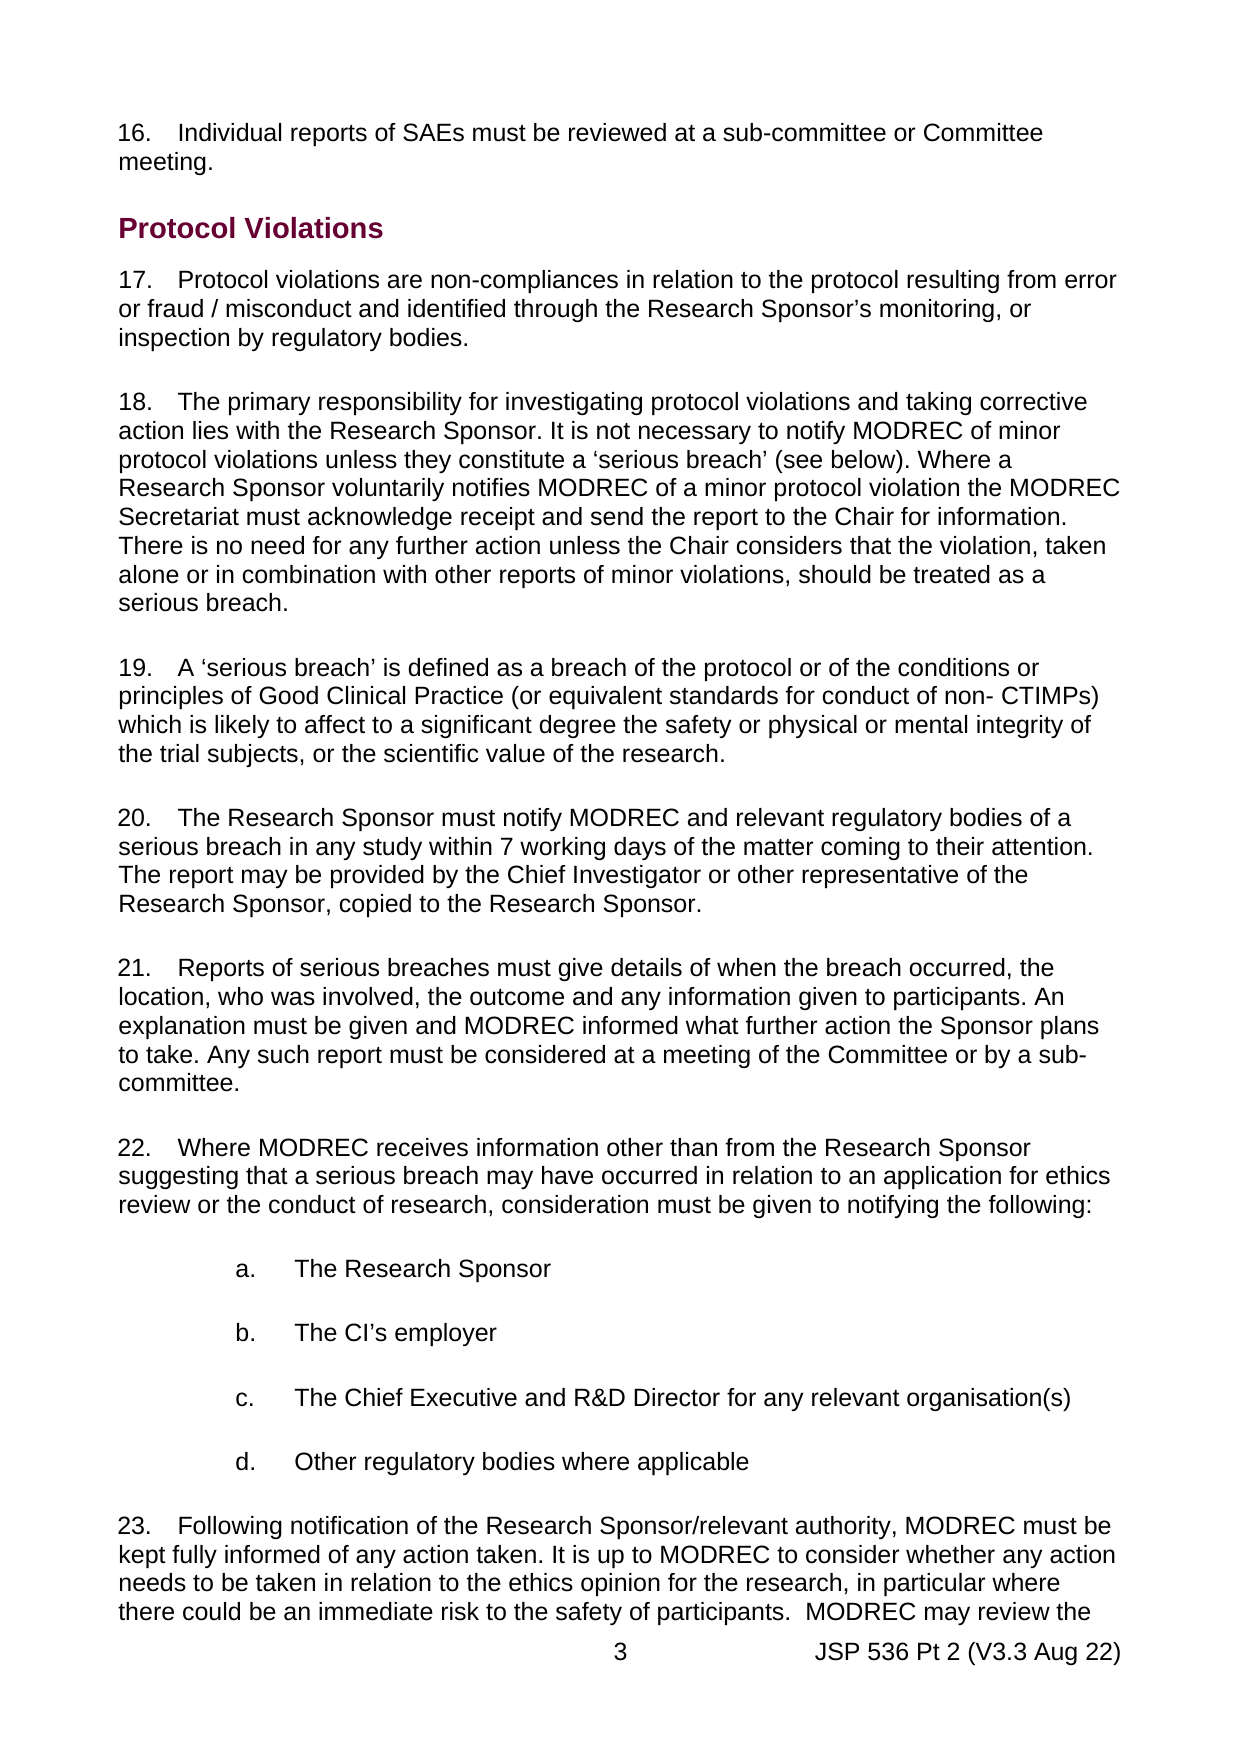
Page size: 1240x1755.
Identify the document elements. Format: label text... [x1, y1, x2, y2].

text d. Other regulatory bodies where applicable [117, 1447, 1121, 1475]
text a. The Research Sponsor [117, 1254, 1121, 1283]
text 16. Individual reports of SAEs must be reviewed at a sub-committee or Committee meeting. [117, 118, 1121, 176]
text b. The CI’s employer [117, 1318, 1121, 1347]
text c. The Chief Executive and R&D Director for any relevant organisation(s) [117, 1382, 1121, 1411]
text 22. Where MODREC receives information other than from the Research Sponsor suggesting that a serious breach may have occurred in relation to an application for ethics review or the conduct of research, consideration must be given to notifying the following: [117, 1132, 1121, 1219]
text 21. Reports of serious breaches must give details of when the breach occurred, the location, who was involved, the outcome and any information given to participants. An explanation must be given and MODREC informed what further action the Sponsor plans to take. Any such report must be considered at a meeting of the Committee or by a sub-committee. [117, 953, 1121, 1097]
text 19. A ‘serious breach’ is defined as a breach of the protocol or of the conditions or principles of Good Clinical Practice (or equivalent standards for conduct of non- CTIMPs) which is likely to affect to a significant degree the safety or physical or mental integrity of the trial subjects, or the scientific value of the research. [118, 652, 1121, 767]
text 23. Following notification of the Research Sponsor/relevant authority, MODREC must be kept fully informed of any action taken. It is up to MODREC to consider whether any action needs to be taken in relation to the ethics opinion for the research, in particular where there could be an immediate risk to the safety of participants. MODREC may review the [117, 1511, 1121, 1626]
subtitle Protocol Violations [118, 211, 1121, 244]
text 18. The primary responsibility for investigating protocol violations and taking corrective action lies with the Research Sponsor. It is not necessary to notify MODREC of minor protocol violations unless they constitute a ‘serious breach’ (see below). Where a Research Sponsor voluntarily notifies MODREC of a minor protocol violation the MODREC Secretariat must acknowledge receipt and send the report to the Chair for information. There is no need for any further action unless the Chair considers that the violation, taken alone or in combination with other reports of minor violations, should be treated as a serious breach. [118, 387, 1121, 617]
text 20. The Research Sponsor must notify MODREC and relevant regulatory bodies of a serious breach in any study within 7 working days of the matter coming to their attention. The report may be provided by the Chief Investigator or other representative of the Research Sponsor, copied to the Research Sponsor. [117, 803, 1121, 918]
text 17. Protocol violations are non-compliances in relation to the protocol resulting from error or fraud / misconduct and identified through the Research Sponsor’s monitoring, or inspection by regulatory bodies. [118, 265, 1121, 352]
